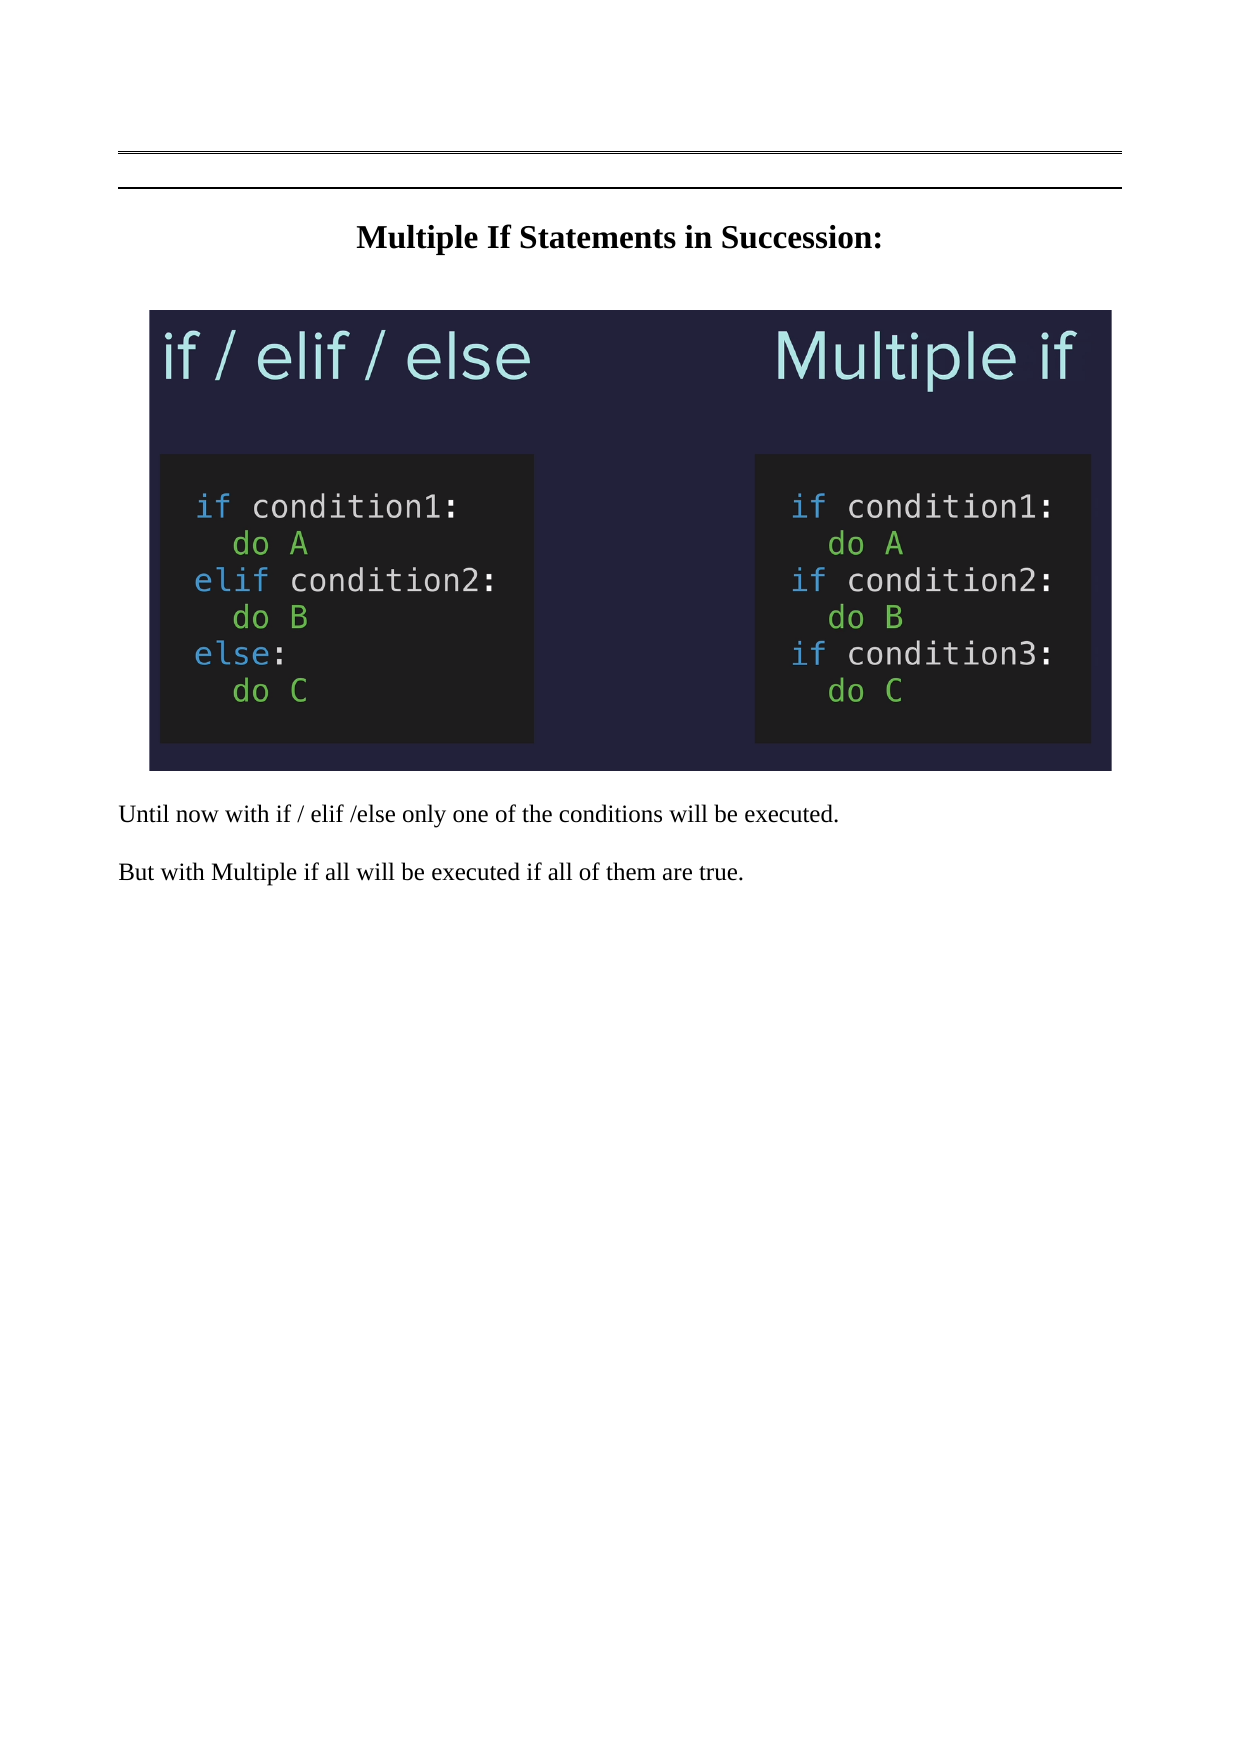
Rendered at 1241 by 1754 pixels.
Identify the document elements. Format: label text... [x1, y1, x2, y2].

text Until now with if / elif /else only one of the conditions will be executed. [118, 799, 1122, 828]
picture [149, 310, 1112, 771]
text But with Multiple if all will be executed if all of them are true. [118, 857, 1122, 885]
text Multiple If Statements in Succession: [118, 217, 1122, 256]
